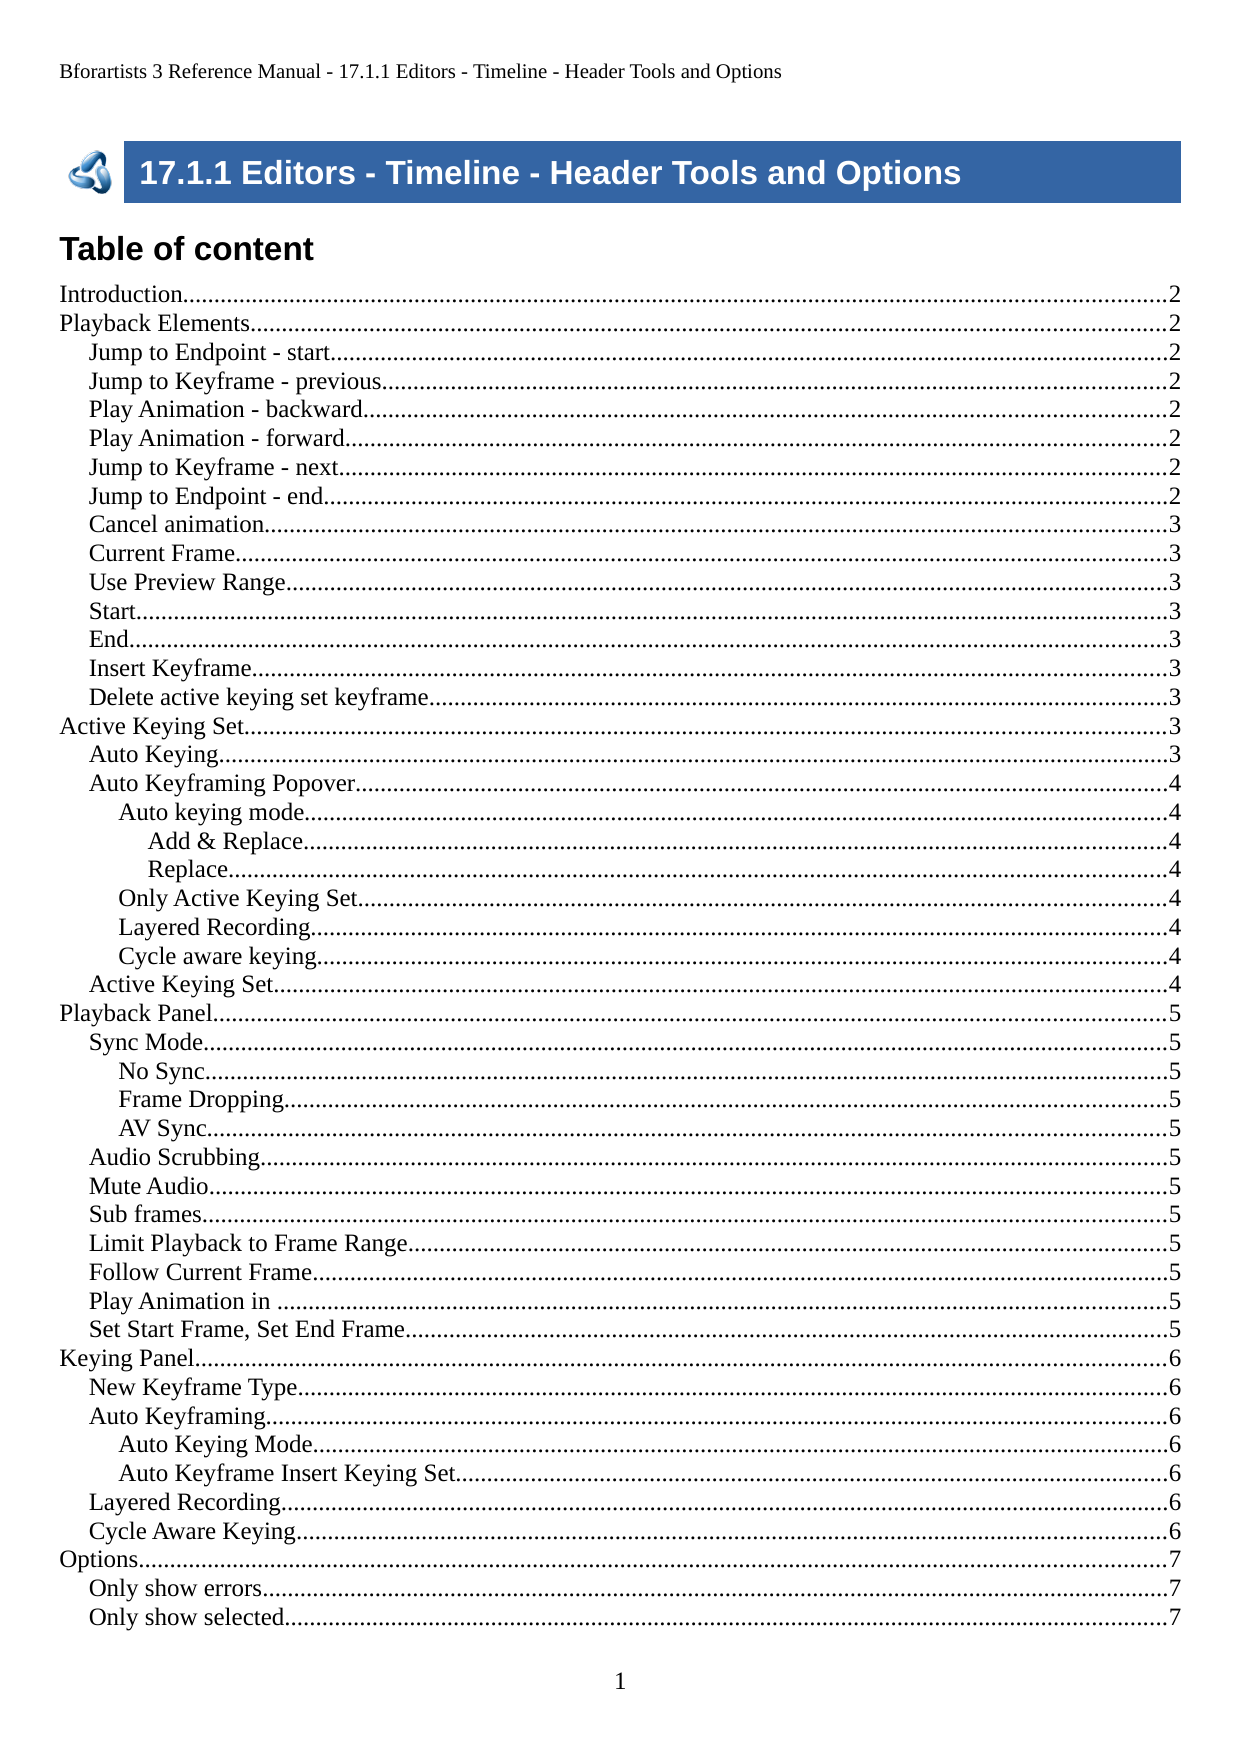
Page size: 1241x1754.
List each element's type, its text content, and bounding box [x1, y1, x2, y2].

text Options 7 [59, 1544, 1181, 1573]
text Active Keying Set 4 [88, 969, 1181, 998]
text Play Animation in ... 5 [88, 1286, 1181, 1314]
text Play Animation - forward 2 [88, 423, 1181, 452]
text Introduction 2 [59, 279, 1181, 308]
text Frame Dropping 5 [118, 1084, 1181, 1113]
text Auto Keyframe Insert Keying Set 6 [118, 1458, 1181, 1487]
text Delete active keying set keyframe 3 [88, 682, 1181, 711]
text Jump to Keyframe - previous 2 [88, 366, 1181, 394]
text Play Animation - backward 2 [88, 394, 1181, 423]
text Cycle Aware Keying 6 [88, 1516, 1181, 1544]
text Insert Keyframe 3 [88, 653, 1181, 682]
text Jump to Keyframe - next 2 [88, 452, 1181, 481]
text Follow Current Frame 5 [88, 1257, 1181, 1286]
text Set Start Frame, Set End Frame 5 [88, 1314, 1181, 1343]
text Auto Keying 3 [88, 739, 1181, 768]
text Cancel animation 3 [88, 509, 1181, 538]
text Only show selected 7 [88, 1602, 1181, 1631]
text Mute Audio 5 [88, 1171, 1181, 1199]
text Auto Keyframing 6 [88, 1401, 1181, 1429]
text AV Sync 5 [118, 1113, 1181, 1142]
text Sub frames 5 [88, 1199, 1181, 1228]
text Jump to Endpoint - end 2 [88, 481, 1181, 509]
text Layered Recording 6 [88, 1487, 1181, 1516]
text Keying Panel 6 [59, 1343, 1181, 1372]
subtitle Table of content [59, 228, 1181, 267]
text End 3 [88, 624, 1181, 653]
text Jump to Endpoint - start 2 [88, 337, 1181, 366]
text Limit Playback to Frame Range 5 [88, 1228, 1181, 1257]
text Replace 4 [147, 854, 1181, 883]
picture [65, 147, 114, 197]
text Active Keying Set 3 [59, 711, 1181, 739]
text Layered Recording 4 [118, 912, 1181, 941]
text Auto Keyframing Popover 4 [88, 768, 1181, 797]
text Add & Replace 4 [147, 826, 1181, 854]
text New Keyframe Type 6 [88, 1372, 1181, 1401]
text Only show errors 7 [88, 1573, 1181, 1602]
text Start 3 [88, 596, 1181, 624]
text No Sync 5 [118, 1056, 1181, 1084]
table_header 17.1.1 Editors - Timeline - Header Tools and Options [124, 141, 1181, 203]
text Cycle aware keying 4 [118, 941, 1181, 969]
text Auto keying mode 4 [118, 797, 1181, 826]
text Audio Scrubbing 5 [88, 1142, 1181, 1171]
text Auto Keying Mode 6 [118, 1429, 1181, 1458]
text Sync Mode 5 [88, 1027, 1181, 1056]
table_header [59, 141, 124, 203]
text Playback Elements 2 [59, 308, 1181, 337]
text Only Active Keying Set 4 [118, 883, 1181, 912]
text Playback Panel 5 [59, 998, 1181, 1027]
text Current Frame 3 [88, 538, 1181, 567]
text Use Preview Range 3 [88, 567, 1181, 596]
